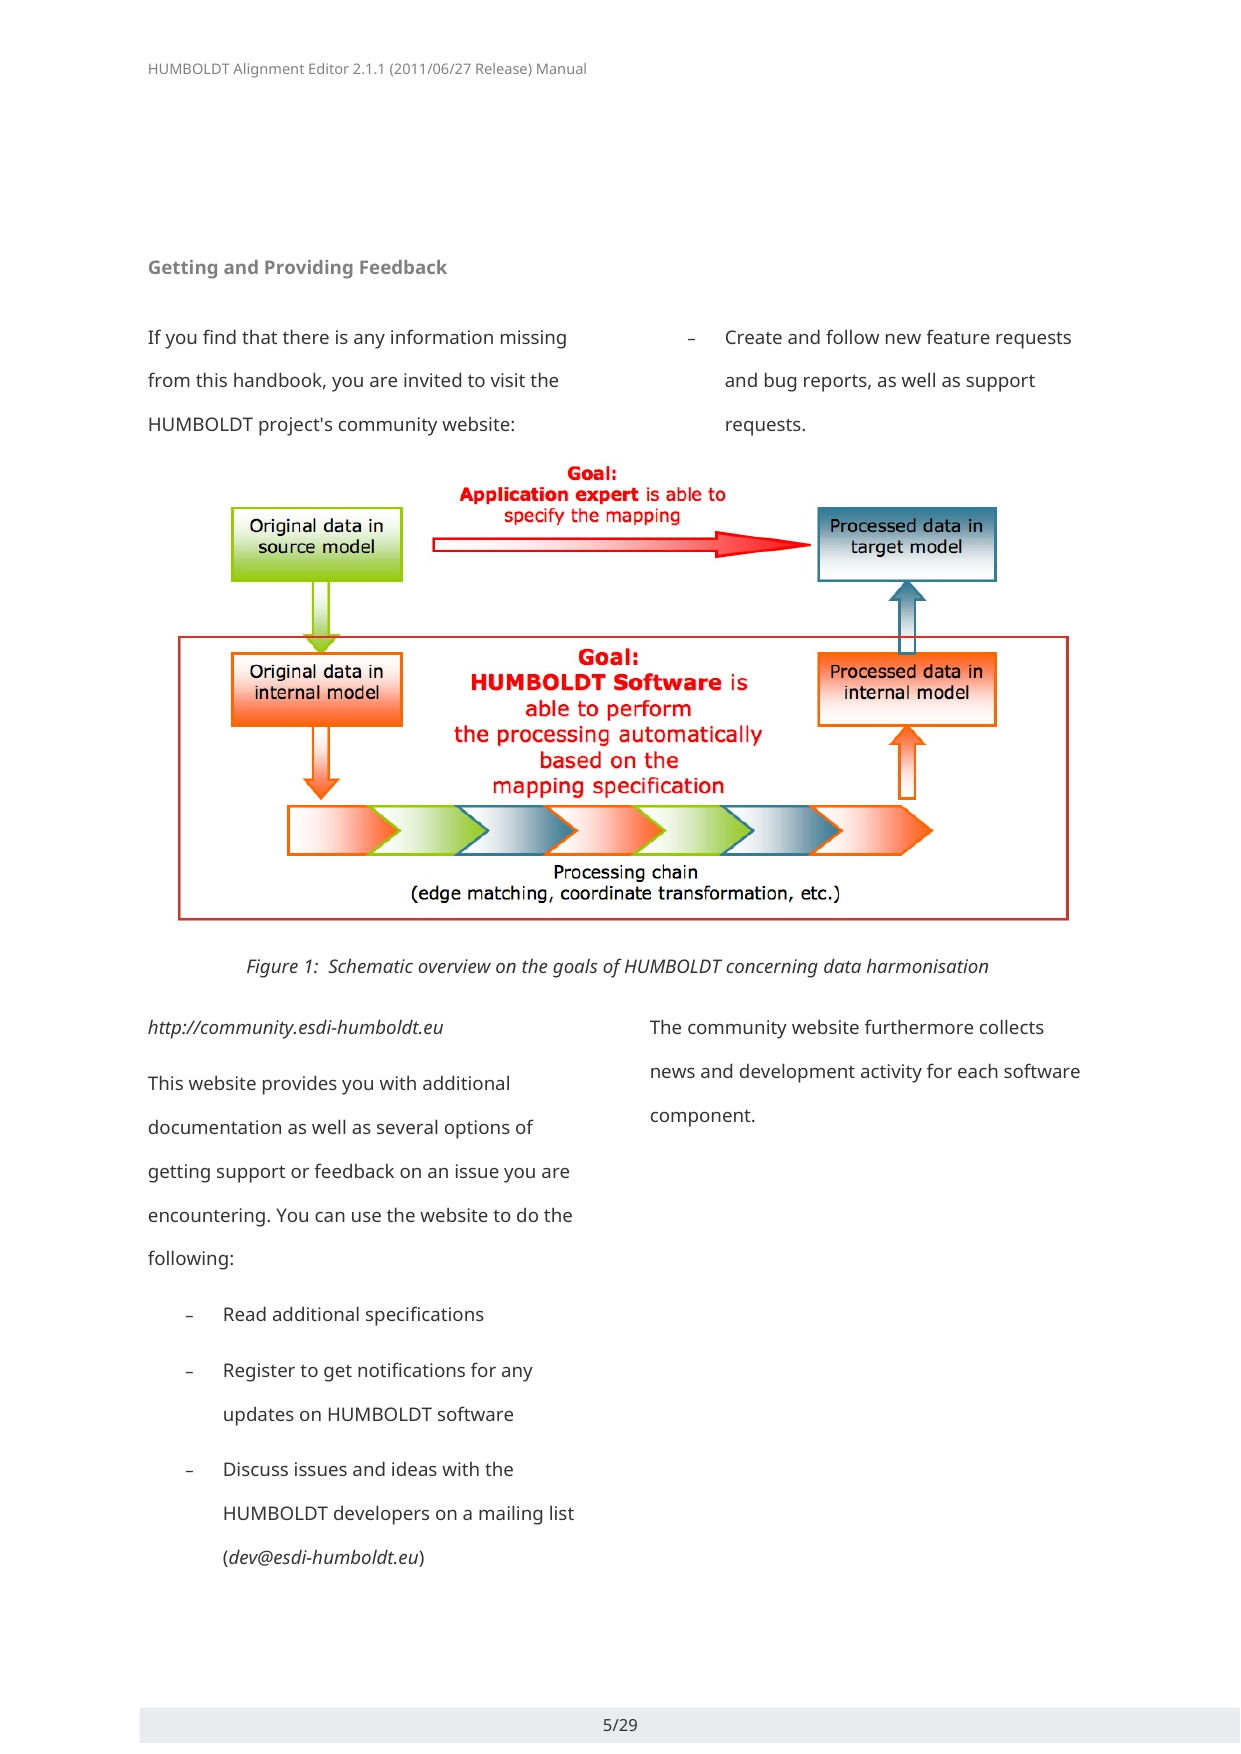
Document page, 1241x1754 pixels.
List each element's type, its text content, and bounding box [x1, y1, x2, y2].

text The community website furthermore collects news and development activity for each software component. [649, 467, 1092, 1128]
text This website provides you with additional documentation as well as several options of getting support or feedback on an issue you are encountering. You can use the website to do the following: [148, 1070, 591, 1271]
list Read additional specifications [185, 1301, 591, 1327]
subtitle Getting and Providing Feedback [148, 254, 1092, 280]
list Register to get notifications for any updates on HUMBOLDT software [185, 1357, 591, 1426]
list Discuss issues and ideas with the HUMBOLDT developers on a mailing list (dev@esdi-humboldt.eu) [185, 1456, 591, 1570]
text Figure 1: Schematic overview on the goals of HUMBOLDT concerning data harmonisation [147, 935, 1091, 979]
list Create and follow new feature requests and bug reports, as well as support requests. [687, 324, 1092, 437]
text If you find that there is any information missing from this handbook, you are invited to visit the HUMBOLDT project's community website: [148, 324, 591, 437]
text http://community.esdi-humboldt.eu [148, 979, 591, 1040]
picture [147, 438, 1091, 935]
